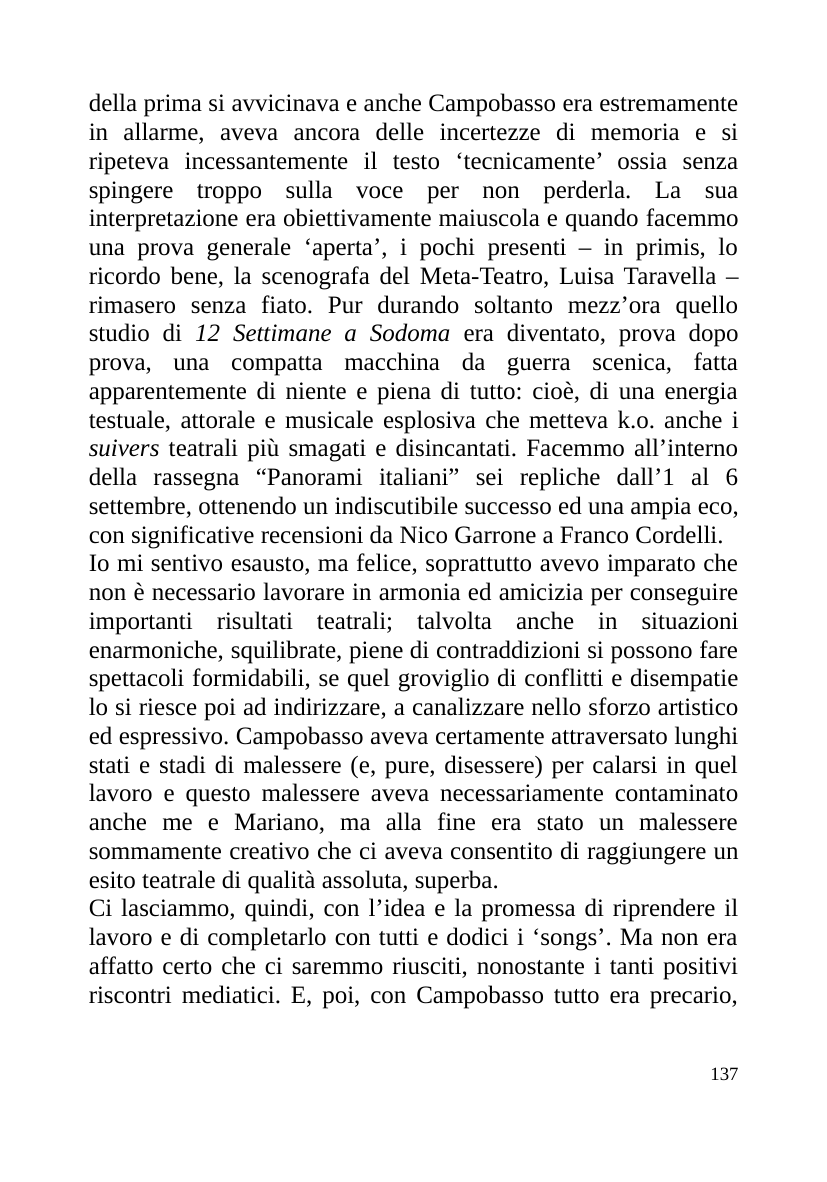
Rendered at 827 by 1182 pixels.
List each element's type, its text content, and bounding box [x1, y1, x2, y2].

text Ci lasciammo, quindi, con l’idea e la promessa di riprendere il lavoro e di completarlo con tutti e dodici i ‘songs’. Ma non era affatto certo che ci saremmo riusciti, nonostante i tanti positivi riscontri mediatici. E, poi, con Campobasso tutto era precario, [88, 893, 739, 1008]
text Io mi sentivo esausto, ma felice, soprattutto avevo imparato che non è necessario lavorare in armonia ed amicizia per conseguire importanti risultati teatrali; talvolta anche in situazioni enarmoniche, squilibrate, piene di contraddizioni si possono fare spettacoli formidabili, se quel groviglio di conflitti e disempatie lo si riesce poi ad indirizzare, a canalizzare nello sforzo artistico ed espressivo. Campobasso aveva certamente attraversato lunghi stati e stadi di malessere (e, pure, disessere) per calarsi in quel lavoro e questo malessere aveva necessariamente contaminato anche me e Mariano, ma alla fine era stato un malessere sommamente creativo che ci aveva consentito di raggiungere un esito teatrale di qualità assoluta, superba. [88, 548, 739, 893]
text della prima si avvicinava e anche Campobasso era estremamente in allarme, aveva ancora delle incertezze di memoria e si ripeteva incessantemente il testo ‘tecnicamente’ ossia senza spingere troppo sulla voce per non perderla. La sua interpretazione era obiettivamente maiuscola e quando facemmo una prova generale ‘aperta’, i pochi presenti – in primis, lo ricordo bene, la scenografa del Meta-Teatro, Luisa Taravella – rimasero senza fiato. Pur durando soltanto mezz’ora quello studio di 12 Settimane a Sodoma era diventato, prova dopo prova, una compatta macchina da guerra scenica, fatta apparentemente di niente e piena di tutto: cioè, di una energia testuale, attorale e musicale esplosiva che metteva k.o. anche i suivers teatrali più smagati e disincantati. Facemmo all’interno della rassegna “Panorami italiani” sei repliche dall’1 al 6 settembre, ottenendo un indiscutibile successo ed una ampia eco, con significative recensioni da Nico Garrone a Franco Cordelli. [88, 88, 739, 548]
